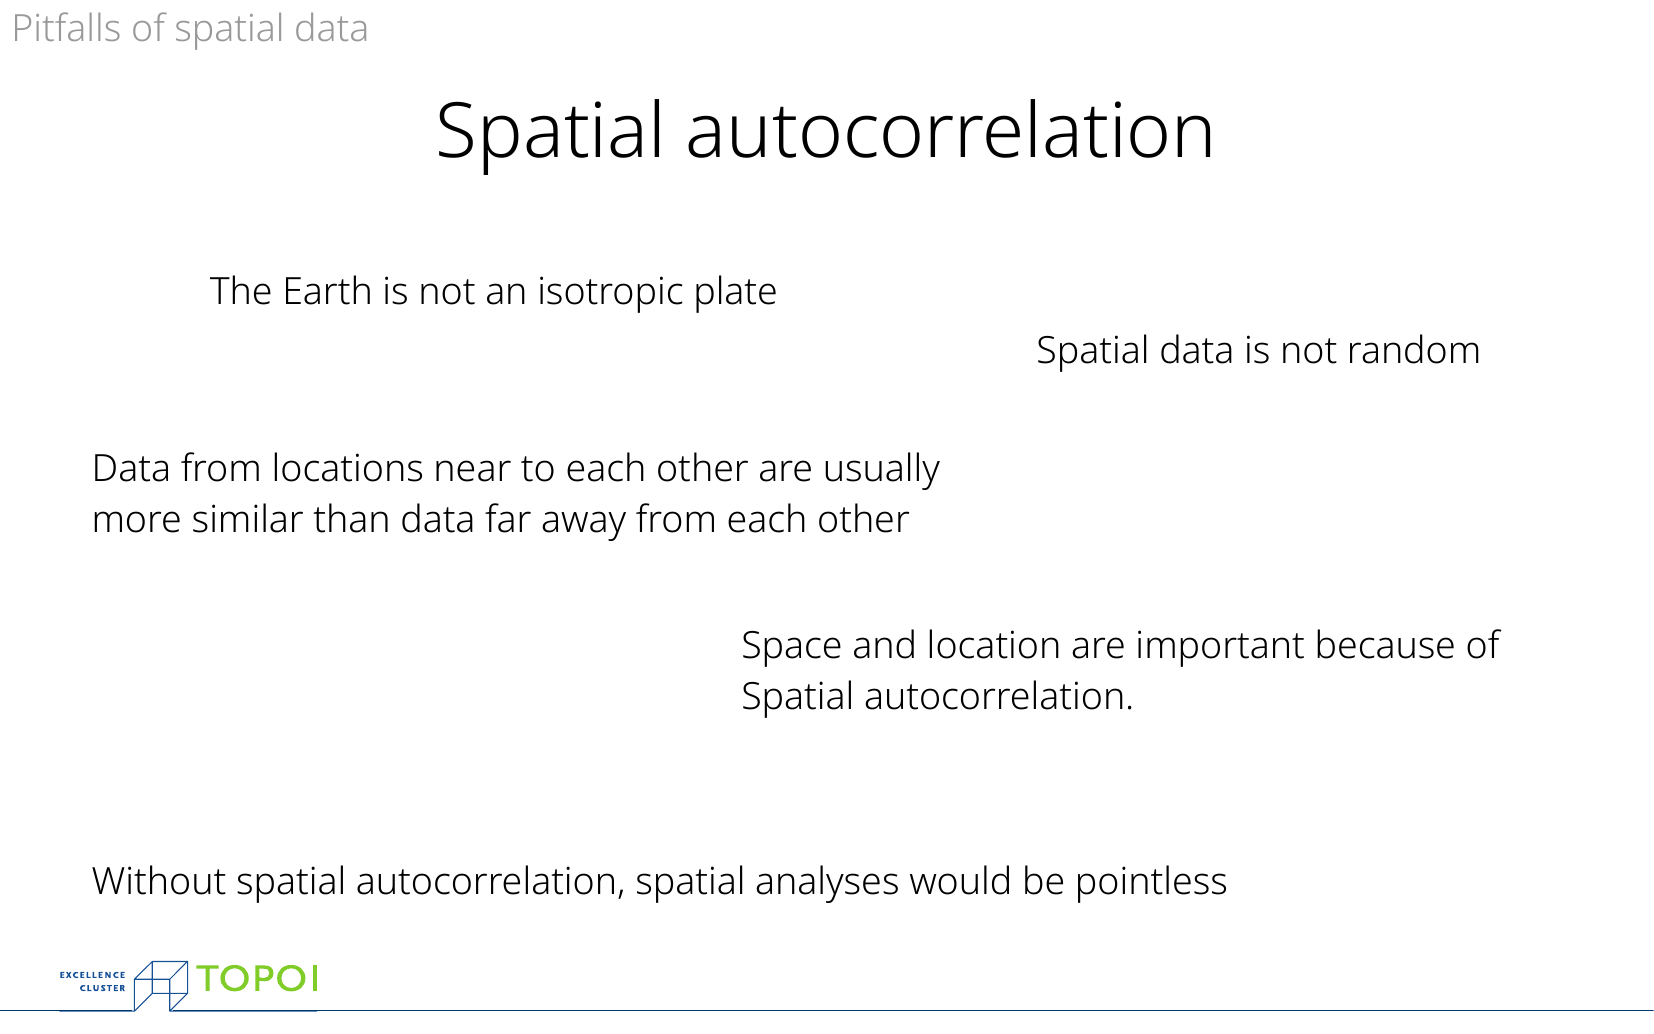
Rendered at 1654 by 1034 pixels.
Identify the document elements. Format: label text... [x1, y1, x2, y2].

text_box The Earth is not an isotropic plate [195, 257, 861, 324]
title Spatial autocorrelation [82, 41, 1571, 214]
text_box Without spatial autocorrelation, spatial analyses would be pointless [76, 847, 1377, 914]
text_box Data from locations near to each other are usually more similar than data far away from each other [76, 434, 1068, 552]
text_box Space and location are important because of Spatial autocorrelation. [726, 611, 1613, 729]
text_box Pitfalls of spatial data [0, 0, 432, 61]
text_box Spatial data is not random [1021, 316, 1551, 383]
